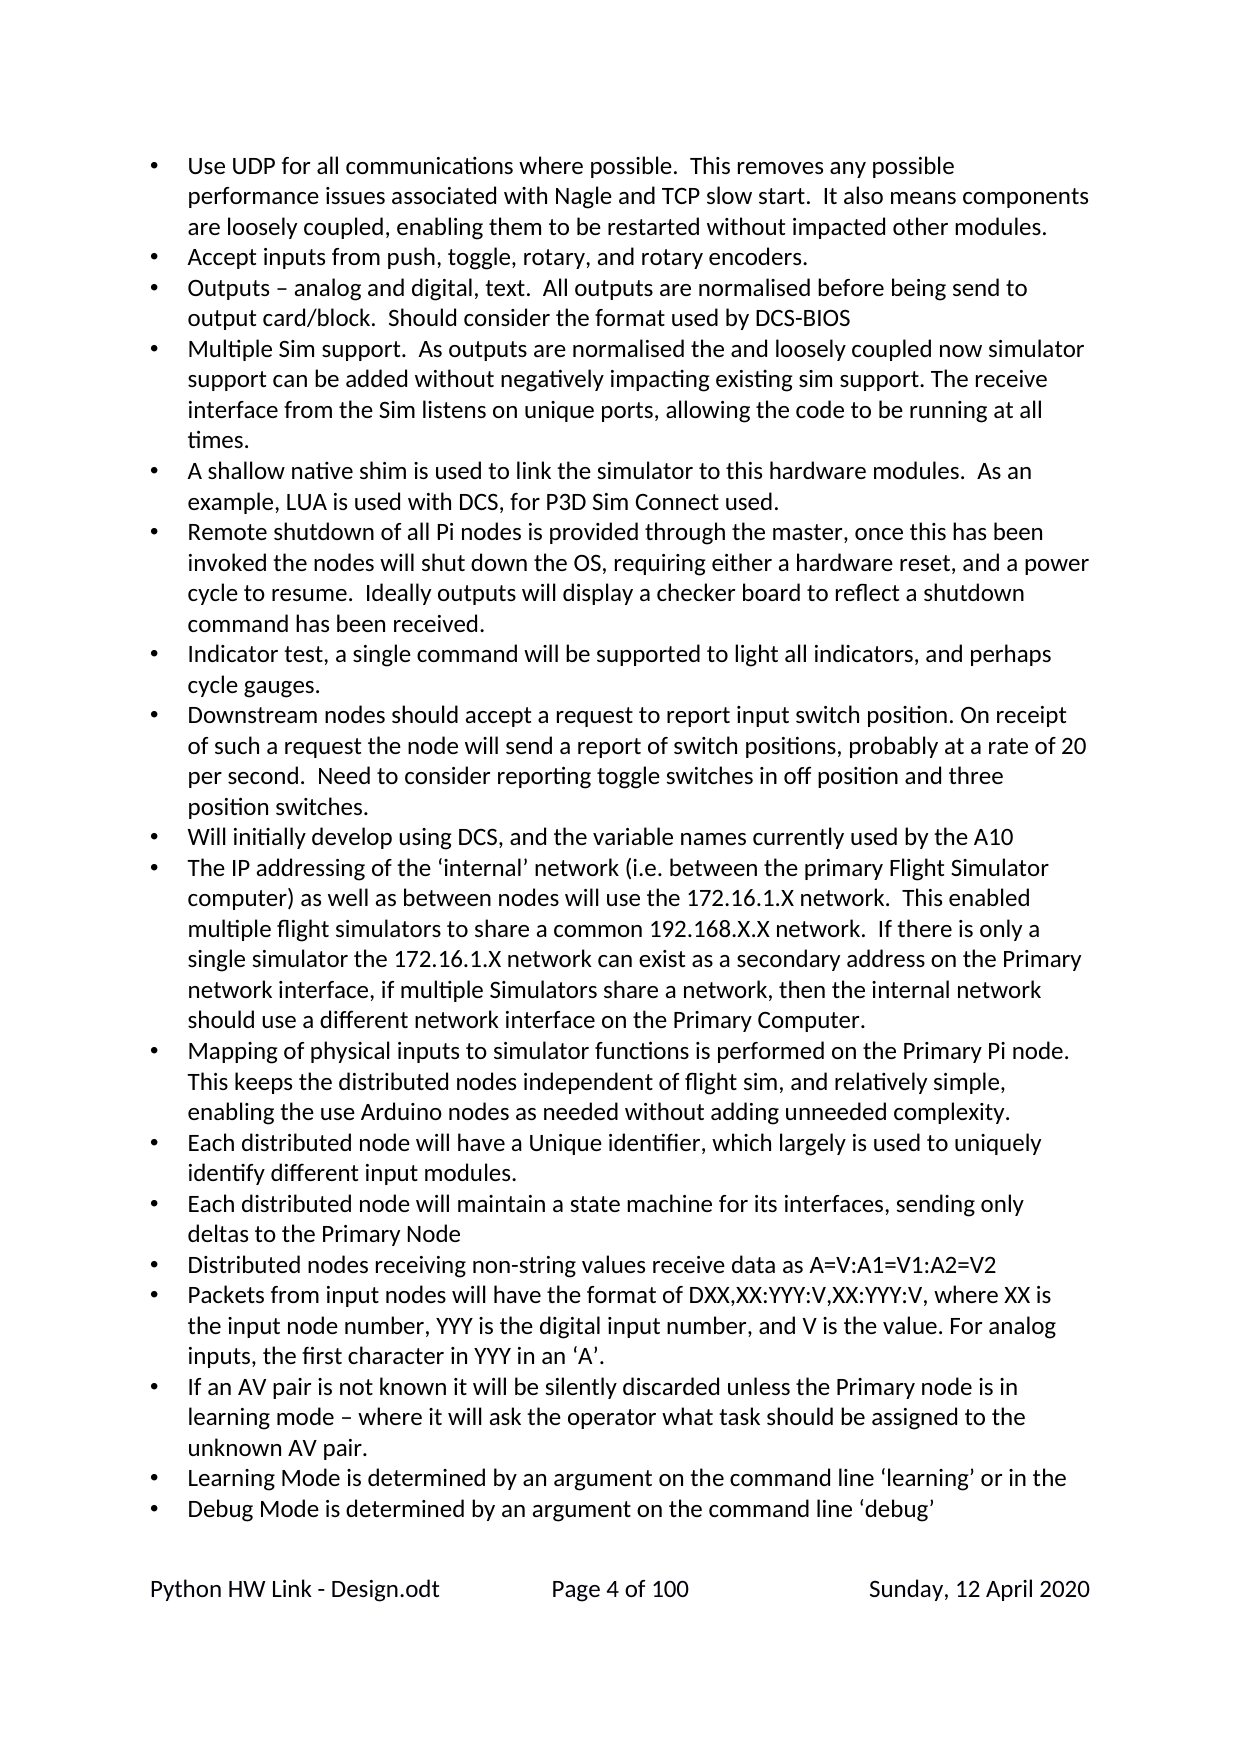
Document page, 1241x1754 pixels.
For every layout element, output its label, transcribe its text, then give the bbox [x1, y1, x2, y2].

list If an AV pair is not known it will be silently discarded unless the Primary node is in learning mode – where it will ask the operator what task should be assigned to the unknown AV pair. [150, 1371, 1090, 1462]
list Downstream nodes should accept a request to report input switch position. On receipt of such a request the node will send a report of switch positions, probably at a rate of 20 per second. Need to consider reporting toggle switches in off position and three position switches. [150, 699, 1090, 821]
list Outputs – analog and digital, text. All outputs are normalised before being send to output card/block. Should consider the format used by DCS-BIOS [150, 272, 1090, 333]
list Each distributed node will have a Unique identifier, which largely is used to uniquely identify different input modules. [150, 1127, 1090, 1188]
list Multiple Sim support. As outputs are normalised the and loosely coupled now simulator support can be added without negatively impacting existing sim support. The receive interface from the Sim listens on unique ports, allowing the code to be running at all times. [150, 333, 1090, 455]
list Debug Mode is determined by an argument on the command line ‘debug’ [150, 1493, 1090, 1523]
list Distributed nodes receiving non-string values receive data as A=V:A1=V1:A2=V2 [150, 1249, 1090, 1279]
list Indicator test, a single command will be supported to light all indicators, and perhaps cycle gauges. [150, 638, 1090, 699]
list Use UDP for all communications where possible. This removes any possible performance issues associated with Nagle and TCP slow start. It also means components are loosely coupled, enabling them to be restarted without impacted other modules. [150, 150, 1090, 242]
list A shallow native shim is used to link the simulator to this hardware modules. As an example, LUA is used with DCS, for P3D Sim Connect used. [150, 455, 1090, 516]
list Packets from input nodes will have the format of DXX,XX:YYY:V,XX:YYY:V, where XX is the input node number, YYY is the digital input number, and V is the value. For analog inputs, the first character in YYY in an ‘A’. [150, 1279, 1090, 1371]
list Accept inputs from push, toggle, rotary, and rotary encoders. [150, 242, 1090, 272]
list Each distributed node will maintain a state machine for its interfaces, sending only deltas to the Primary Node [150, 1188, 1090, 1249]
list Learning Mode is determined by an argument on the command line ‘learning’ or in the [150, 1462, 1090, 1493]
list Will initially develop using DCS, and the variable names currently used by the A10 [150, 821, 1090, 852]
list The IP addressing of the ‘internal’ network (i.e. between the primary Flight Simulator computer) as well as between nodes will use the 172.16.1.X network. This enabled multiple flight simulators to share a common 192.168.X.X network. If there is only a single simulator the 172.16.1.X network can exist as a secondary address on the Primary network interface, if multiple Simulators share a network, then the internal network should use a different network interface on the Primary Computer. [150, 852, 1090, 1035]
list Mapping of physical inputs to simulator functions is performed on the Primary Pi node. This keeps the distributed nodes independent of flight sim, and relatively simple, enabling the use Arduino nodes as needed without adding unneeded complexity. [150, 1035, 1090, 1127]
list Remote shutdown of all Pi nodes is provided through the master, once this has been invoked the nodes will shut down the OS, requiring either a hardware reset, and a power cycle to resume. Ideally outputs will display a checker board to reflect a shutdown command has been received. [150, 516, 1090, 638]
